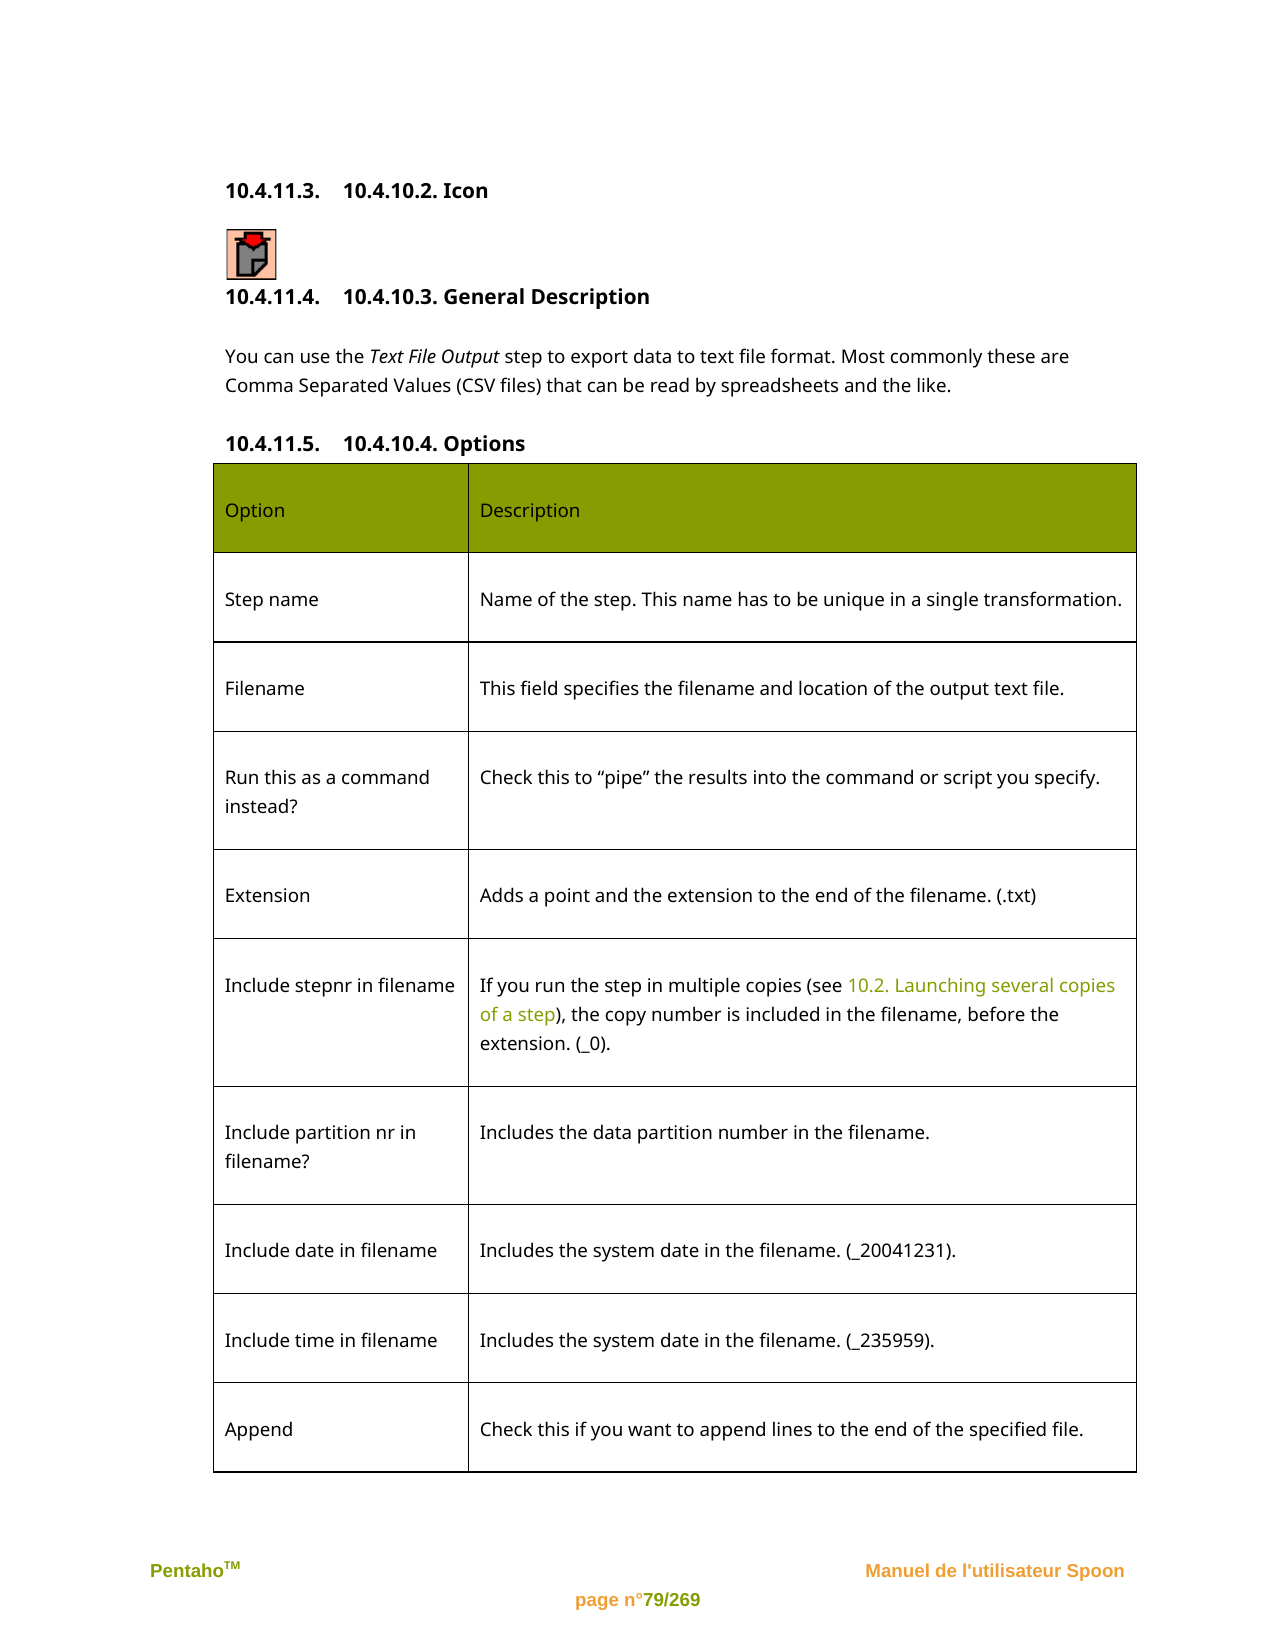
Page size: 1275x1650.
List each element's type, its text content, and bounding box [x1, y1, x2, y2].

picture [226, 229, 277, 280]
table_cell Include partition nr in filename? [214, 1087, 468, 1204]
table_cell Name of the step. This name has to be unique in a single transformation. [469, 553, 1136, 641]
table_cell Extension [214, 850, 468, 938]
table_cell Check this to “pipe” the results into the command or script you specify. [469, 732, 1136, 849]
table_header Option [214, 464, 468, 552]
table_cell Include stepnr in filename [214, 939, 468, 1086]
table_cell Includes the system date in the filename. (_20041231). [469, 1205, 1136, 1293]
text You can use the Text File Output step to export data to text file format. Most commonly these are Comma Separated Values (CSV files) that can be read by spreadsheets and the like. [225, 340, 1125, 398]
table_cell Adds a point and the extension to the end of the filename. (.txt) [469, 850, 1136, 938]
subtitle 10.4.10.3. General Description [225, 282, 1125, 310]
table_header Description [469, 464, 1136, 552]
table_cell This field specifies the filename and location of the output text file. [469, 643, 1136, 731]
table_cell Step name [214, 553, 468, 641]
table_cell Include time in filename [214, 1294, 468, 1382]
table_cell Include date in filename [214, 1205, 468, 1293]
table_cell Includes the system date in the filename. (_235959). [469, 1294, 1136, 1382]
table_cell Filename [214, 643, 468, 731]
table_cell Run this as a command instead? [214, 732, 468, 849]
subtitle 10.4.10.2. Icon [225, 175, 1125, 204]
subtitle 10.4.10.4. Options [225, 428, 1125, 457]
table_cell Append [214, 1383, 468, 1471]
table_cell If you run the step in multiple copies (see 10.2. Launching several copies of a step), the copy number is included in the filename, before the extension. (_0). [469, 939, 1136, 1086]
table_cell Check this if you want to append lines to the end of the specified file. [469, 1383, 1136, 1471]
table_cell Includes the data partition number in the filename. [469, 1087, 1136, 1204]
